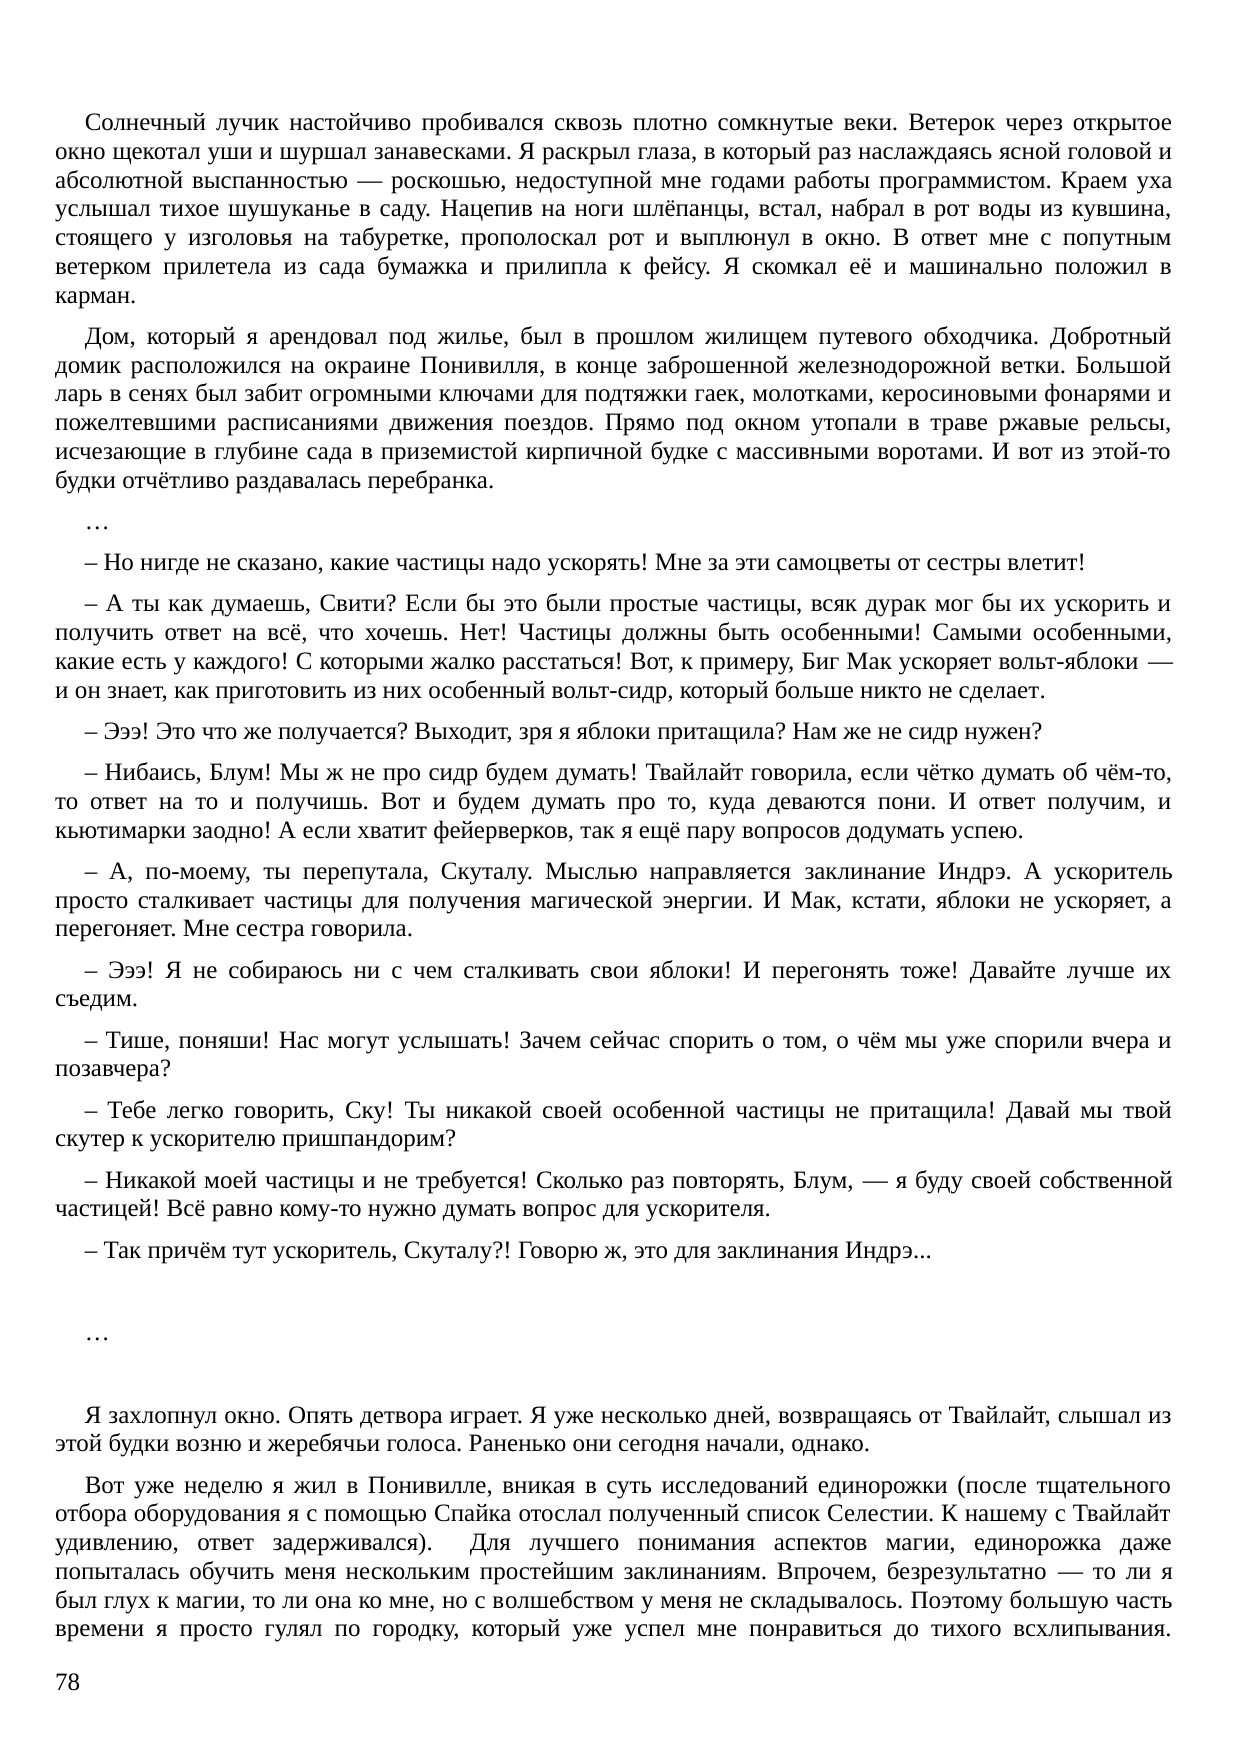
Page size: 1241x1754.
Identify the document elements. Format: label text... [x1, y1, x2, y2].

text Дом, который я арендовал под жилье, был в прошлом жилищем путевого обходчика. Добротный домик расположился на окраине Понивилля, в конце заброшенной железнодорожной ветки. Большой ларь в сенях был забит огромными ключами для подтяжки гаек, молотками, керосиновыми фонарями и пожелтевшими расписаниями движения поездов. Прямо под окном утопали в траве ржавые рельсы, исчезающие в глубине сада в приземистой кирпичной будке с массивными воротами. И вот из этой-то будки отчётливо раздавалась перебранка. [55, 321, 1173, 493]
text … [55, 506, 1173, 535]
text Солнечный лучик настойчиво пробивался сквозь плотно сомкнутые веки. Ветерок через открытое окно щекотал уши и шуршал занавесками. Я раскрыл глаза, в который раз наслаждаясь ясной головой и абсолютной выспанностью — роскошью, недоступной мне годами работы программистом. Краем уха услышал тихое шушуканье в саду. Нацепив на ноги шлёпанцы, встал, набрал в рот воды из кувшина, стоящего у изголовья на табуретке, прополоскал рот и выплюнул в окно. В ответ мне с попутным ветерком прилетела из сада бумажка и прилипла к фейсу. Я скомкал её и машинально положил в карман. [55, 107, 1173, 308]
text – Так причём тут ускоритель, Скуталу?! Говорю ж, это для заклинания Индрэ... [55, 1235, 1173, 1263]
text – Эээ! Я не собираюсь ни с чем сталкивать свои яблоки! И перегонять тоже! Давайте лучше их съедим. [55, 955, 1173, 1012]
text – Нибаись, Блум! Мы ж не про сидр будем думать! Твайлайт говорила, если чётко думать об чём-то, то ответ на то и получишь. Вот и будем думать про то, куда деваются пони. И ответ получим, и кьютимарки заодно! А если хватит фейерверков, так я ещё пару вопросов додумать успею. [55, 757, 1173, 843]
text – Тише, поняши! Нас могут услышать! Зачем сейчас спорить о том, о чём мы уже спорили вчера и позавчера? [55, 1025, 1173, 1082]
text – Но нигде не сказано, какие частицы надо ускорять! Мне за эти самоцветы от сестры влетит! [55, 547, 1173, 576]
text – А, по-моему, ты перепутала, Скуталу. Мыслью направляется заклинание Индрэ. А ускоритель просто сталкивает частицы для получения магической энергии. И Мак, кстати, яблоки не ускоряет, а перегоняет. Мне сестра говорила. [55, 856, 1173, 942]
text – Тебе легко говорить, Ску! Ты никакой своей особенной частицы не притащила! Давай мы твой скутер к ускорителю пришпандорим? [55, 1095, 1173, 1152]
text – А ты как думаешь, Свити? Если бы это были простые частицы, всяк дурак мог бы их ускорить и получить ответ на всё, что хочешь. Нет! Частицы должны быть особенными! Самыми особенными, какие есть у каждого! С которыми жалко расстаться! Вот, к примеру, Биг Мак ускоряет вольт-яблоки — и он знает, как приготовить из них особенный вольт-сидр, который больше никто не сделает. [55, 588, 1173, 703]
text – Эээ! Это что же получается? Выходит, зря я яблоки притащила? Нам же не сидр нужен? [55, 716, 1173, 745]
text Я захлопнул окно. Опять детвора играет. Я уже несколько дней, возвращаясь от Твайлайт, слышал из этой будки возню и жеребячьи голоса. Раненько они сегодня начали, однако. [55, 1400, 1173, 1457]
text – Никакой моей частицы и не требуется! Сколько раз повторять, Блум, — я буду своей собственной частицей! Всё равно кому-то нужно думать вопрос для ускорителя. [55, 1165, 1173, 1222]
text … [55, 1317, 1173, 1346]
text Вот уже неделю я жил в Понивилле, вникая в суть исследований единорожки (после тщательного отбора оборудования я с помощью Спайка отослал полученный список Селестии. К нашему с Твайлайт удивлению, ответ задерживался). Для лучшего понимания аспектов магии, единорожка даже попыталась обучить меня нескольким простейшим заклинаниям. Впрочем, безрезультатно — то ли я был глух к магии, то ли она ко мне, но с волшебством у меня не складывалось. Поэтому большую часть времени я просто гулял по городку, который уже успел мне понравиться до тихого всхлипывания. [55, 1470, 1173, 1642]
